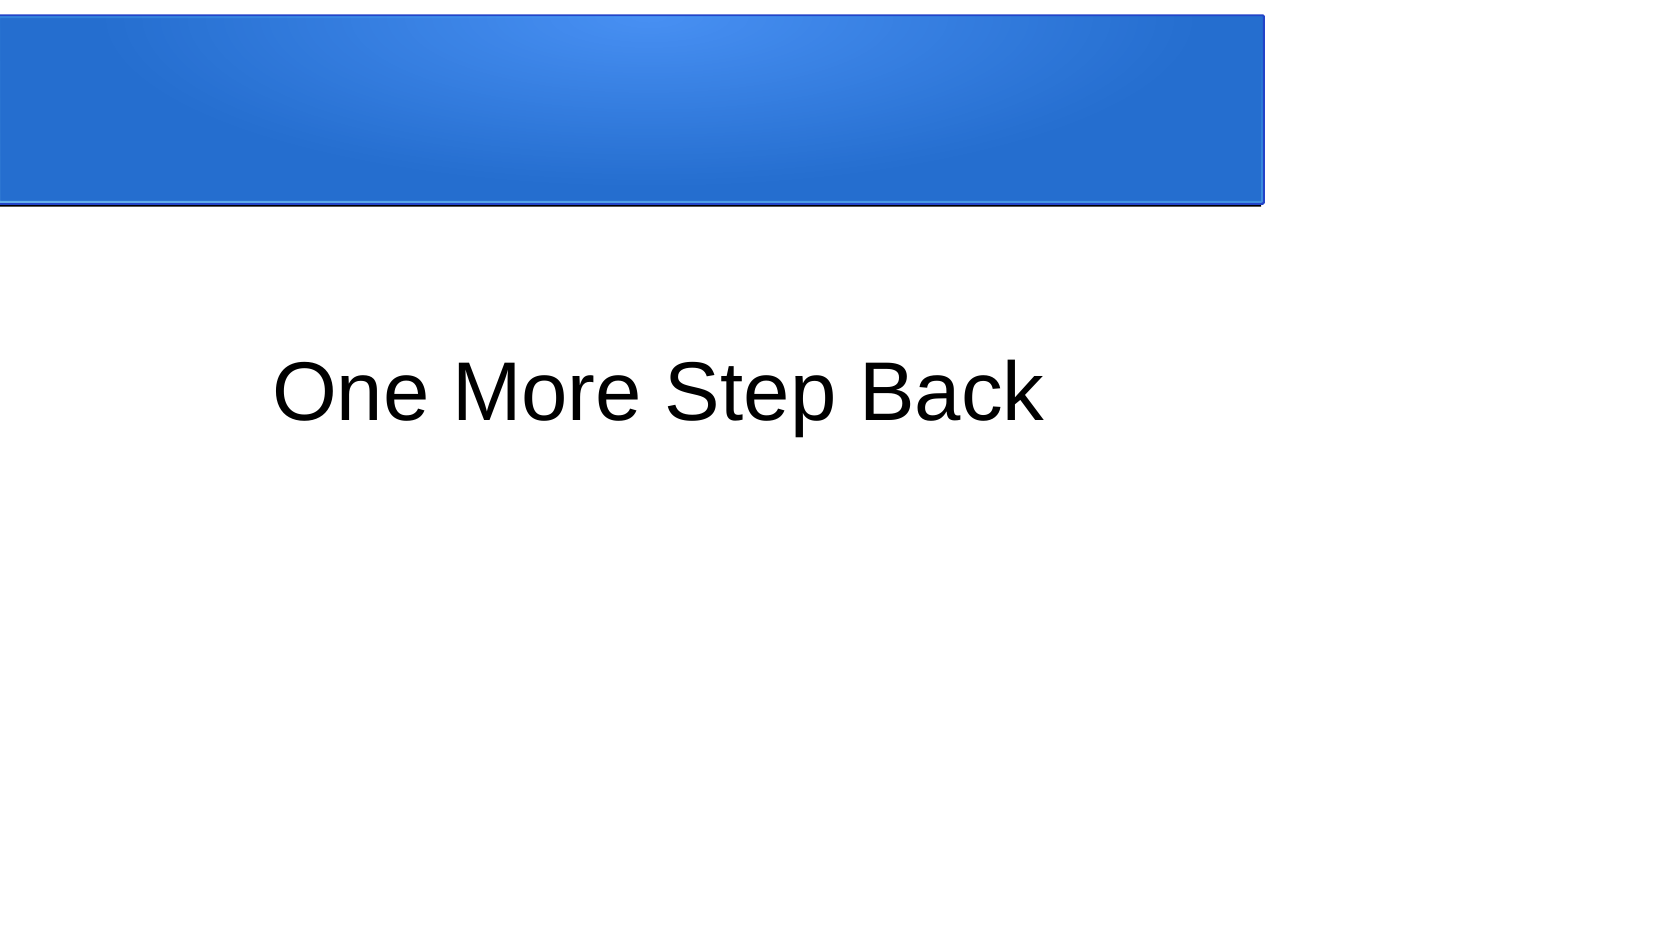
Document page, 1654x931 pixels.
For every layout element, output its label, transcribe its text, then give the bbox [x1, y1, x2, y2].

subtitle One More Step Back [82, 35, 1235, 748]
